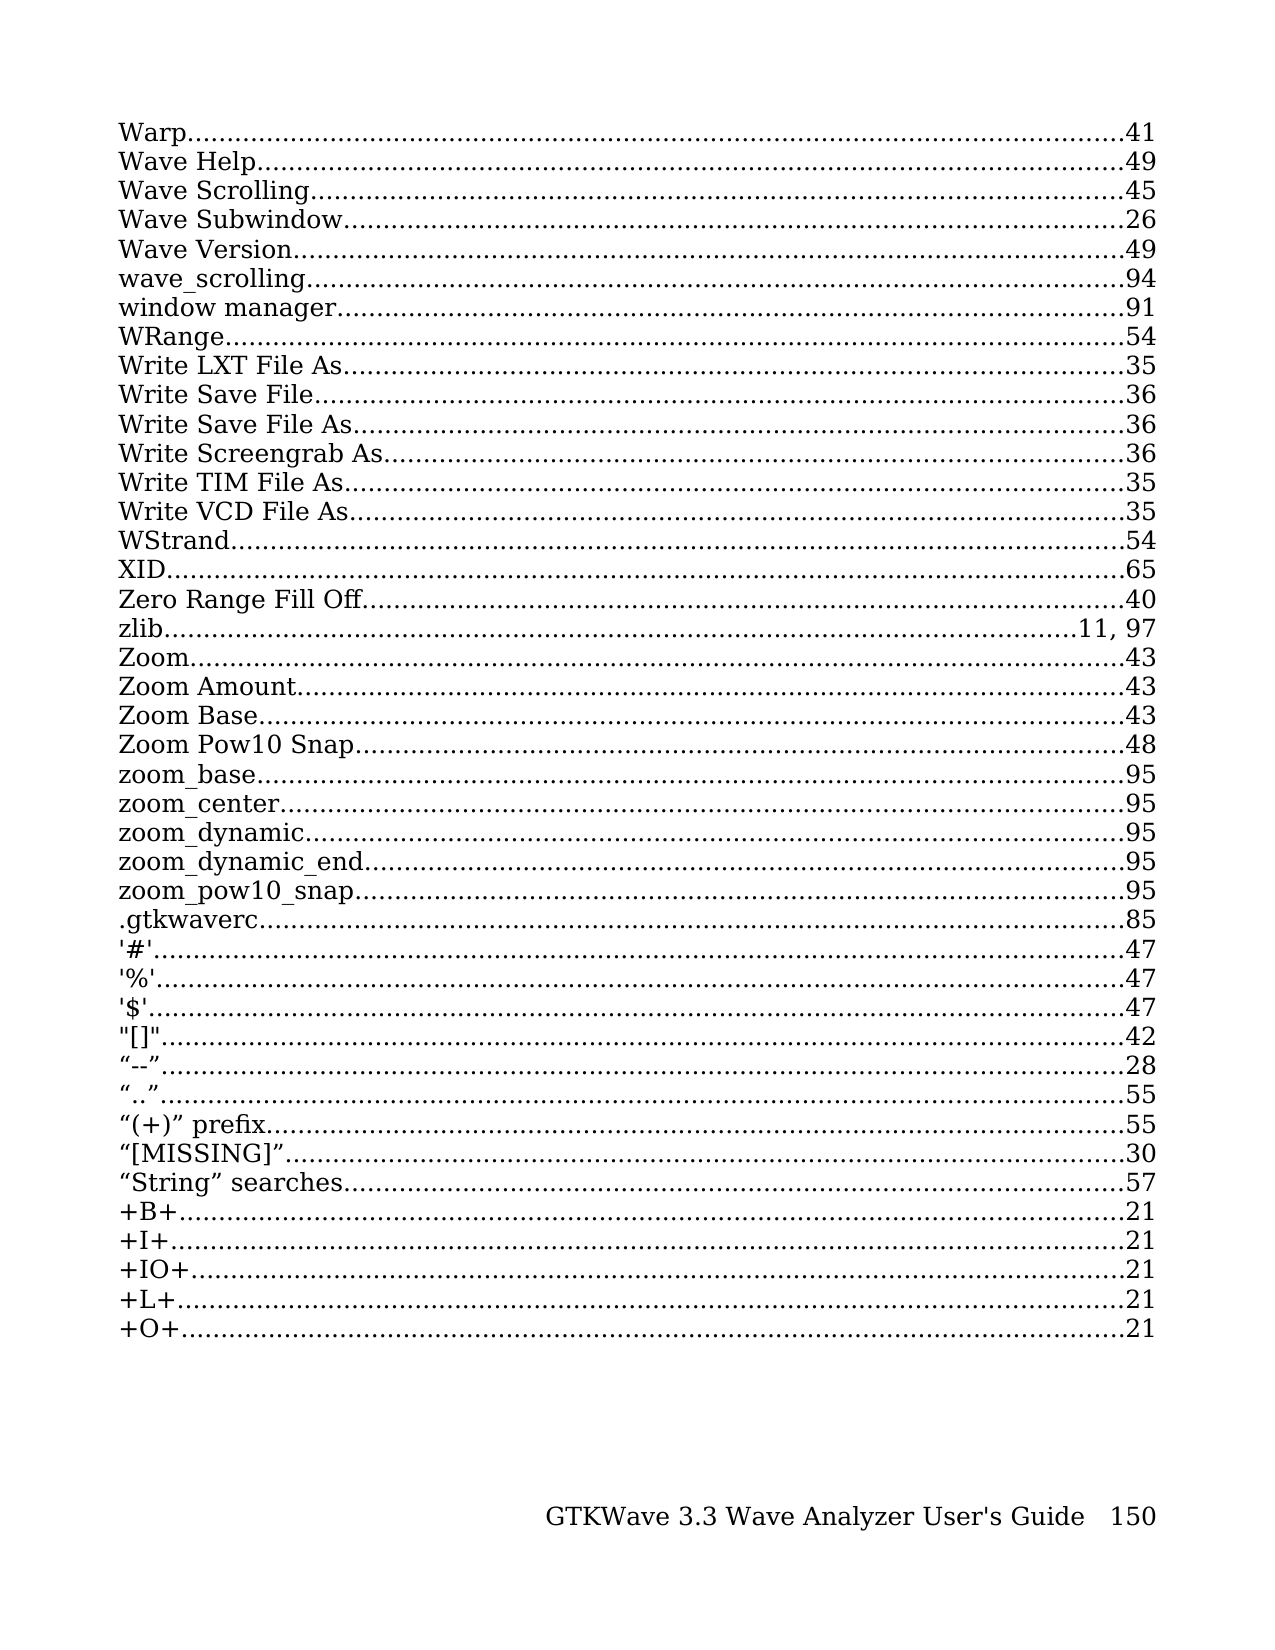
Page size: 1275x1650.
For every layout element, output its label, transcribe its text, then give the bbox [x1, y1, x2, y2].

text window manager 91 [118, 293, 1157, 322]
text '%' 47 [118, 964, 1157, 993]
text +I+ 21 [118, 1226, 1157, 1256]
text '#' 47 [118, 935, 1157, 964]
text Write LXT File As 35 [118, 351, 1157, 381]
text Zoom Pow10 Snap 48 [118, 731, 1157, 760]
text +B+ 21 [118, 1197, 1157, 1226]
text “[MISSING]” 30 [118, 1139, 1157, 1168]
text Zero Range Fill Off 40 [118, 585, 1157, 614]
text +IO+ 21 [118, 1256, 1157, 1285]
text zoom_pow10_snap 95 [118, 876, 1157, 906]
text WRange 54 [118, 322, 1157, 351]
text Write Save File 36 [118, 381, 1157, 410]
text .gtkwaverc 85 [118, 906, 1157, 935]
text Wave Subwindow 26 [118, 206, 1157, 235]
text Write Save File As 36 [118, 410, 1157, 439]
text XID 65 [118, 556, 1157, 585]
text “String” searches 57 [118, 1168, 1157, 1197]
text zoom_base 95 [118, 760, 1157, 789]
text +O+ 21 [118, 1314, 1157, 1343]
text zoom_dynamic 95 [118, 818, 1157, 847]
text Warp 41 [118, 118, 1157, 147]
text zoom_dynamic_end 95 [118, 847, 1157, 876]
text Wave Help 49 [118, 147, 1157, 176]
text “--” 28 [118, 1051, 1157, 1081]
text "[]" 42 [118, 1022, 1157, 1051]
text Write VCD File As 35 [118, 497, 1157, 526]
text Wave Scrolling 45 [118, 176, 1157, 206]
text Zoom Base 43 [118, 701, 1157, 731]
text wave_scrolling 94 [118, 264, 1157, 293]
text Write TIM File As 35 [118, 468, 1157, 497]
text Wave Version 49 [118, 235, 1157, 264]
text Write Screengrab As 36 [118, 439, 1157, 468]
text “..” 55 [118, 1081, 1157, 1110]
text +L+ 21 [118, 1285, 1157, 1314]
text '$' 47 [118, 993, 1157, 1022]
text zoom_center 95 [118, 789, 1157, 818]
text WStrand 54 [118, 526, 1157, 556]
text “(+)” prefix 55 [118, 1110, 1157, 1139]
text zlib 11, 97 [118, 614, 1157, 643]
text Zoom Amount 43 [118, 672, 1157, 701]
text Zoom 43 [118, 643, 1157, 672]
